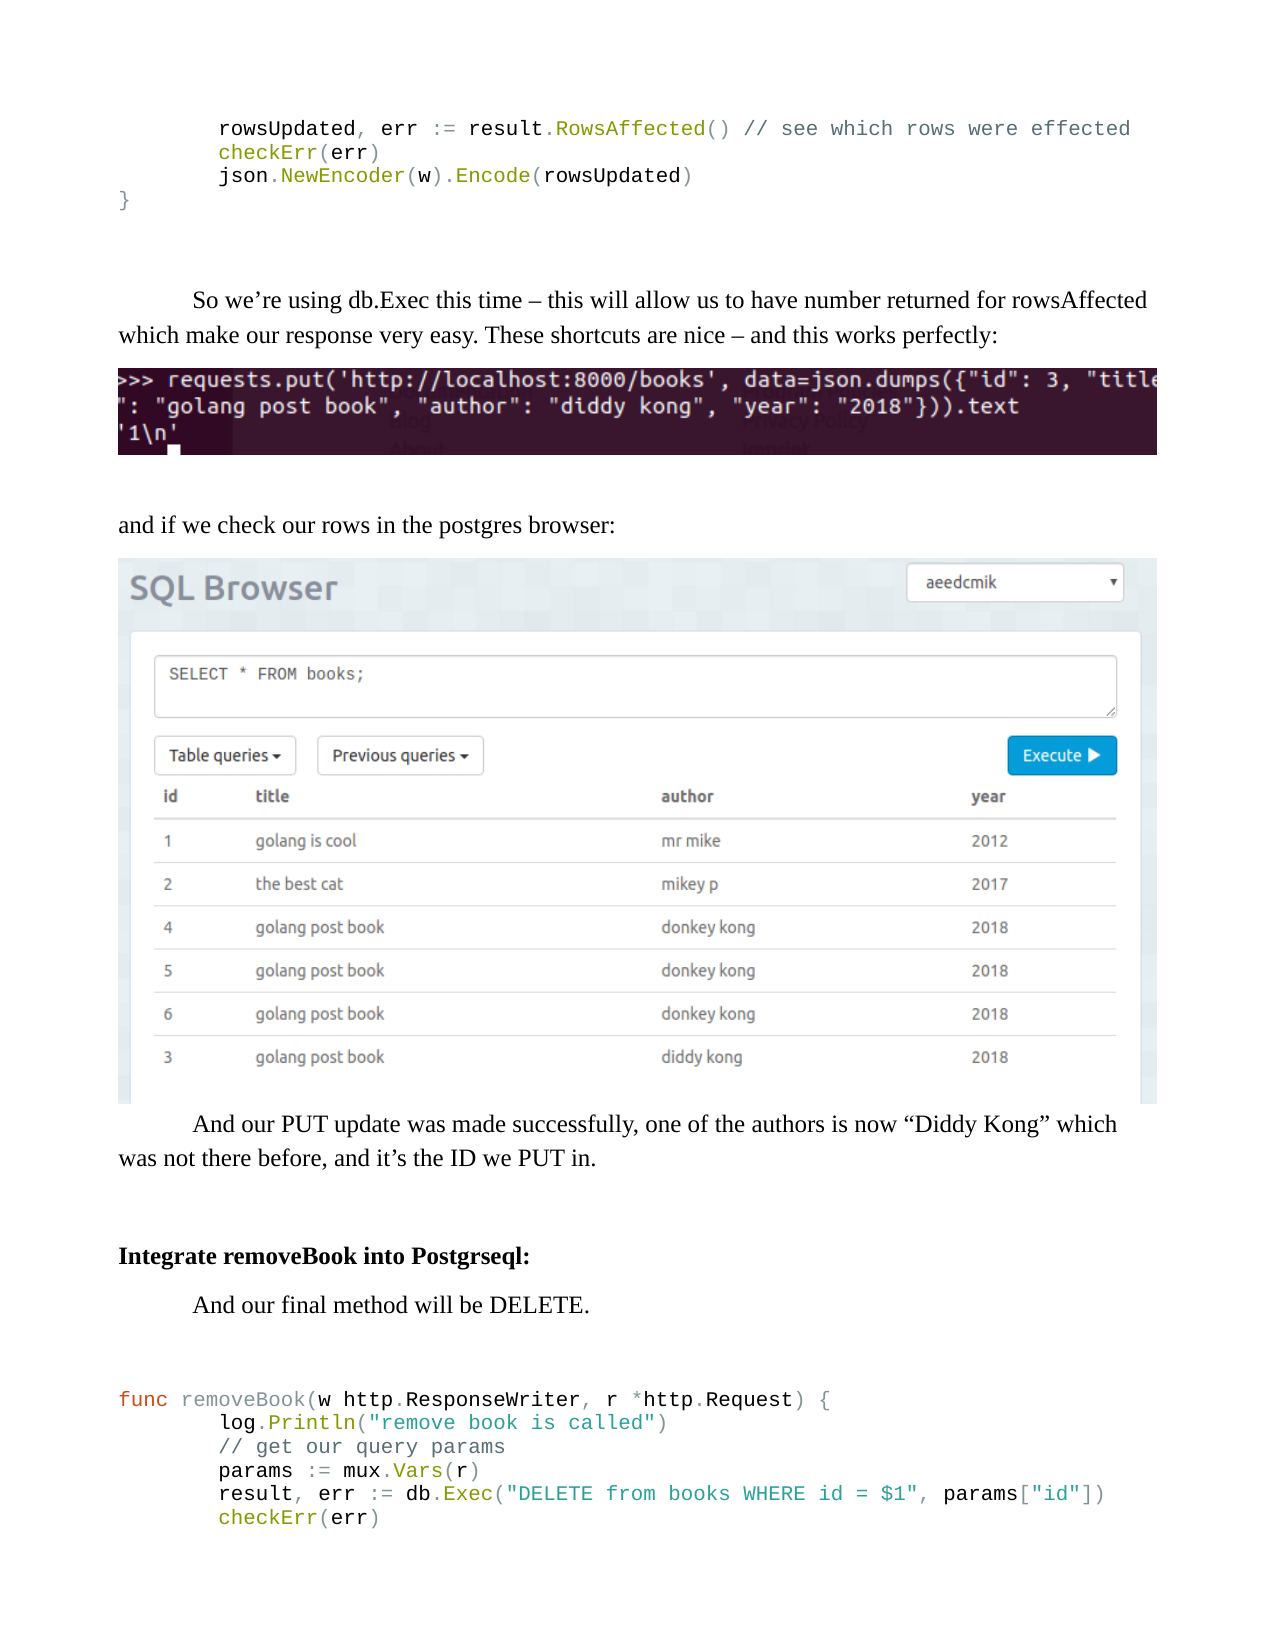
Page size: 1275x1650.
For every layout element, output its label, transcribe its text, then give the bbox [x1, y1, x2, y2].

text checkErr(err) [118, 1507, 1157, 1531]
text // get our query params [118, 1436, 1157, 1459]
text rowsUpdated, err := result.RowsAffected() // see which rows were effected [118, 118, 1157, 142]
picture [118, 368, 1157, 455]
text } [118, 189, 1157, 213]
text json.NewEncoder(w).Encode(rowsUpdated) [118, 165, 1157, 189]
text And our final method will be DELETE. [118, 1291, 1157, 1319]
text And our PUT update was made successfully, one of the authors is now “Diddy Kong” which was not there before, and it’s the ID we PUT in. [118, 1104, 1157, 1172]
picture [118, 558, 1157, 1104]
text checkErr(err) [118, 142, 1157, 165]
text and if we check our rows in the postgres browser: [118, 510, 1157, 538]
text params := mux.Vars(r) [118, 1459, 1157, 1483]
text func removeBook(w http.ResponseWriter, r *http.Request) { [118, 1389, 1157, 1412]
text Integrate removeBook into Postgrseql: [118, 1241, 1157, 1270]
text log.Println("remove book is called") [118, 1412, 1157, 1436]
text So we’re using db.Exec this time – this will allow us to have number returned for rowsAffected which make our response very easy. These shortcuts are nice – and this works perfectly: [118, 285, 1157, 349]
text result, err := db.Exec("DELETE from books WHERE id = $1", params["id"]) [118, 1483, 1157, 1507]
